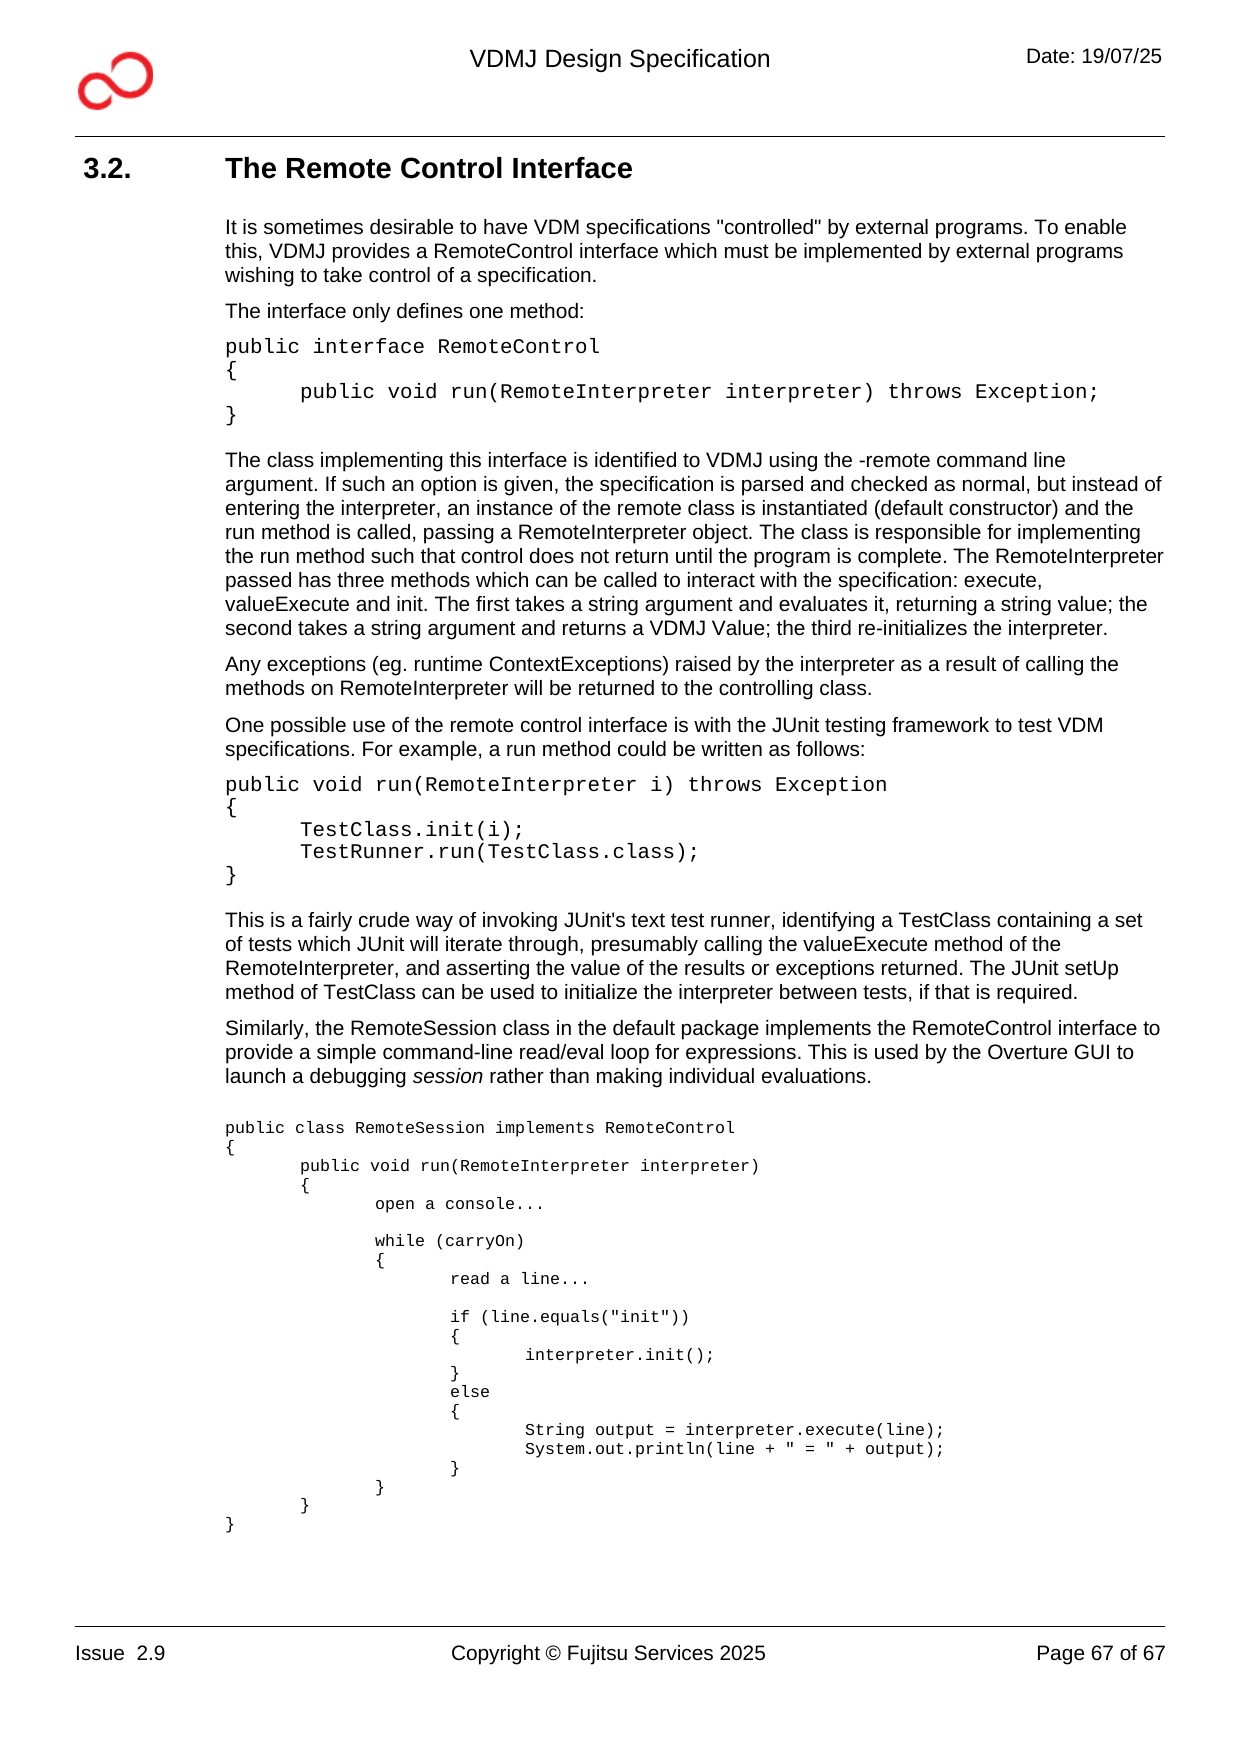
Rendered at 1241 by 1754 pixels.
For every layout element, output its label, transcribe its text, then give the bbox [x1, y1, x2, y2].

text read a line... [225, 1271, 1165, 1289]
text The class implementing this interface is identified to VDMJ using the -remote command line argument. If such an option is given, the specification is parsed and checked as normal, but instead of entering the interpreter, an instance of the remote class is instantiated (default constructor) and the run method is called, passing a RemoteInterpreter object. The class is responsible for implementing the run method such that control does not return until the program is complete. The RemoteInterpreter passed has three methods which can be called to interact with the specification: execute, valueExecute and init. The first takes a string argument and evaluates it, returning a string value; the second takes a string argument and returns a VDMJ Value; the third re-initializes the interpreter. [225, 448, 1165, 640]
text public void run(RemoteInterpreter interpreter) throws Exception; [225, 381, 1165, 403]
text open a console... [225, 1195, 1165, 1214]
text The interface only defines one method: [225, 299, 1165, 323]
picture [78, 44, 153, 120]
text } [225, 1516, 1165, 1535]
text } [225, 1478, 1165, 1497]
text { [225, 1139, 1165, 1158]
text Similarly, the RemoteSession class in the default package implements the RemoteControl interface to provide a simple command-line read/eval loop for expressions. This is used by the Overture GUI to launch a debugging session rather than making individual evaluations. [225, 1017, 1165, 1088]
text { [225, 358, 1165, 381]
text It is sometimes desirable to have VDM specifications "controlled" by external programs. To enable this, VDMJ provides a RemoteControl interface which must be implemented by external programs wishing to take control of a specification. [225, 215, 1165, 287]
text public void run(RemoteInterpreter interpreter) [225, 1158, 1165, 1176]
text public class RemoteSession implements RemoteControl [225, 1120, 1165, 1139]
subtitle The Remote Control Interface [75, 152, 1165, 185]
text { [225, 796, 1165, 818]
text } [225, 1497, 1165, 1516]
text One possible use of the remote control interface is with the JUnit testing framework to test VDM specifications. For example, a run method could be written as follows: [225, 713, 1165, 761]
text This is a fairly crude way of invoking JUnit's text test runner, identifying a TestClass containing a set of tests which JUnit will iterate through, presumably calling the valueExecute method of the RemoteInterpreter, and asserting the value of the results or exceptions returned. The JUnit setUp method of TestClass can be used to initialize the interpreter between tests, if that is required. [225, 908, 1165, 1004]
text public interface RemoteControl [225, 336, 1165, 358]
text Any exceptions (eg. runtime ContextExceptions) raised by the interpreter as a result of calling the methods on RemoteInterpreter will be returned to the controlling class. [225, 652, 1165, 700]
text String output = interpreter.execute(line); [225, 1422, 1165, 1440]
text } [225, 1459, 1165, 1478]
text System.out.println(line + " = " + output); [225, 1440, 1165, 1459]
text { [225, 1252, 1165, 1271]
text } [225, 863, 1165, 886]
text TestRunner.run(TestClass.class); [225, 841, 1165, 863]
text { [225, 1403, 1165, 1422]
text else [225, 1384, 1165, 1403]
text { [225, 1176, 1165, 1195]
text interpreter.init(); [225, 1346, 1165, 1365]
text public void run(RemoteInterpreter i) throws Exception [225, 773, 1165, 796]
text } [225, 403, 1165, 426]
text while (carryOn) [225, 1233, 1165, 1252]
text if (line.equals("init")) [225, 1308, 1165, 1327]
text } [225, 1365, 1165, 1384]
text TestClass.init(i); [225, 818, 1165, 841]
text { [225, 1327, 1165, 1346]
